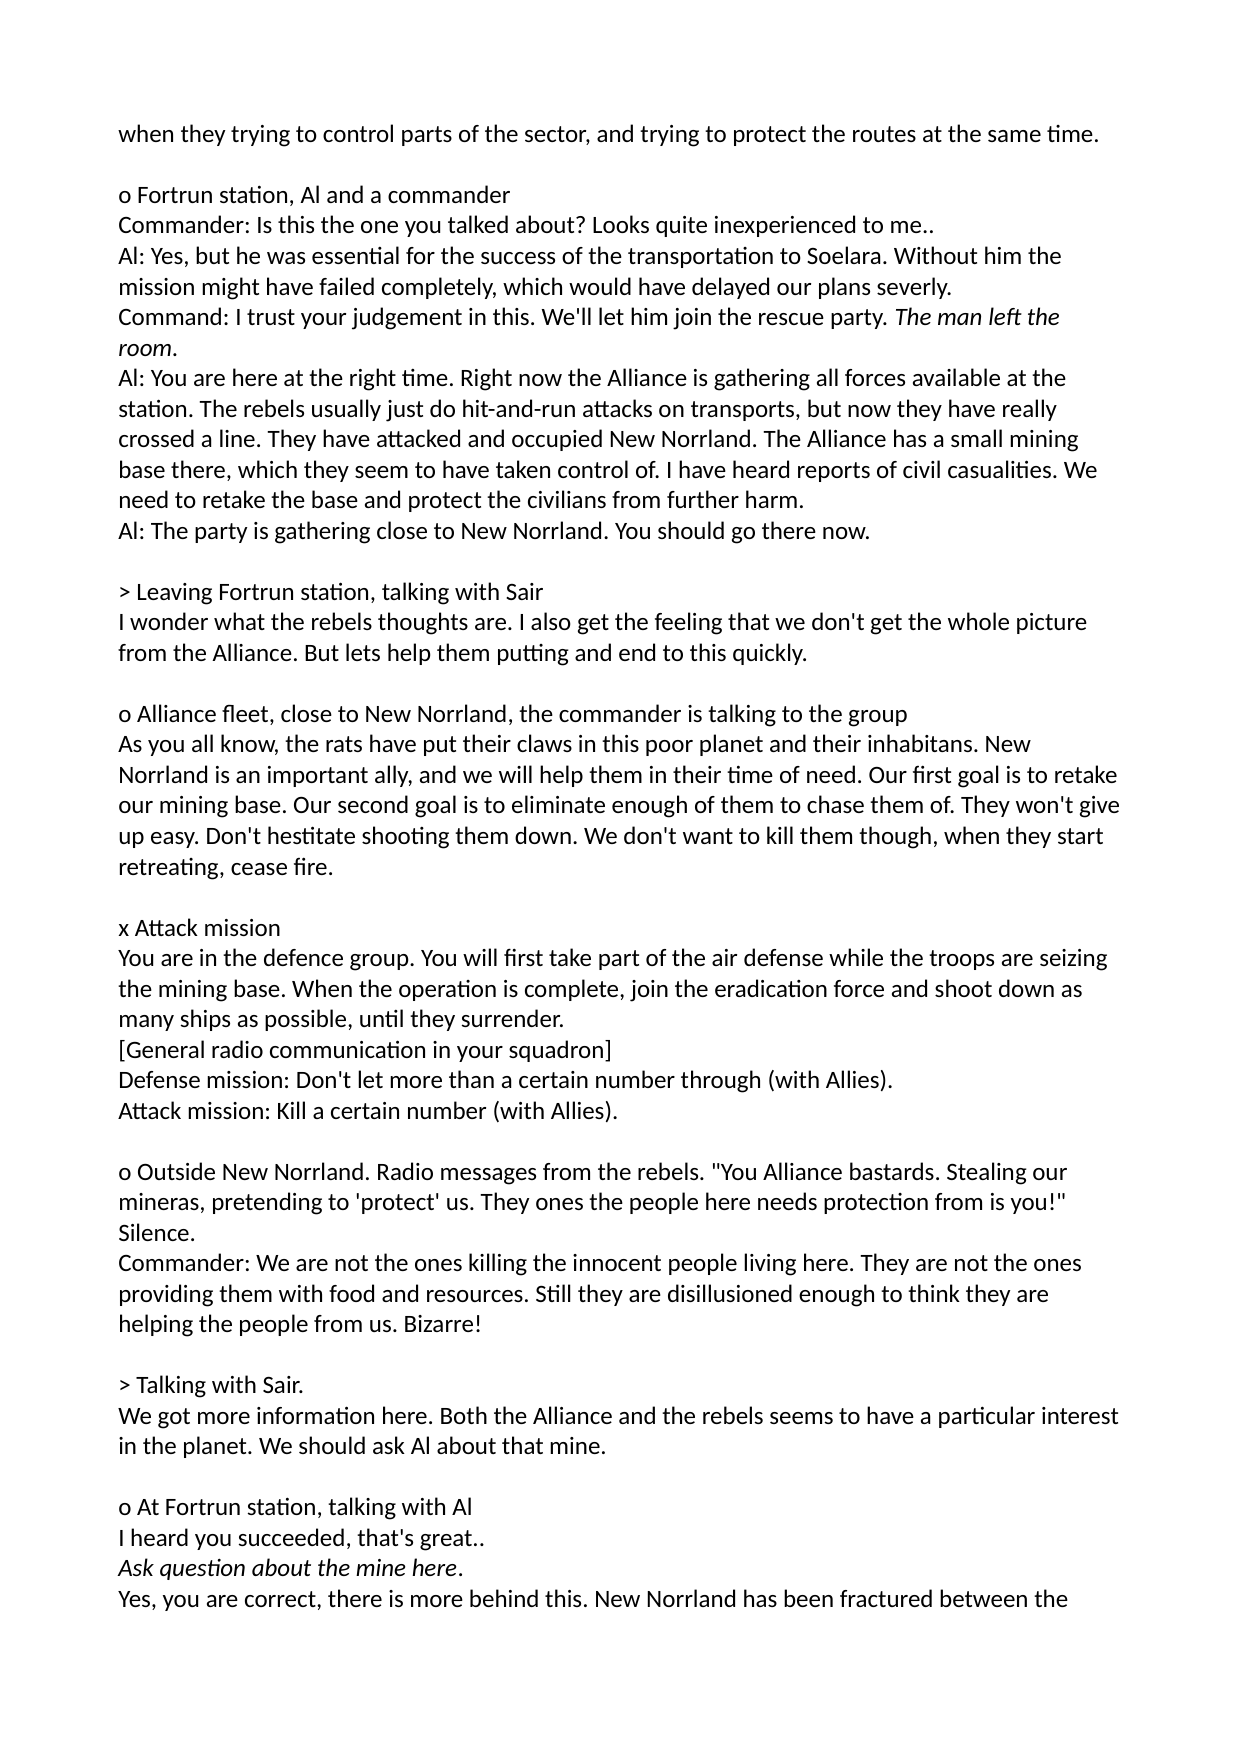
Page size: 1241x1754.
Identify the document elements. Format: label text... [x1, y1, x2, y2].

text You are in the defence group. You will first take part of the air defense while the troops are seizing the mining base. When the operation is complete, join the eradication force and shoot down as many ships as possible, until they surrender. [118, 942, 1122, 1034]
text Commander: Is this the one you talked about? Looks quite inexperienced to me.. [118, 210, 1122, 240]
text o Alliance fleet, close to New Norrland, the commander is talking to the group [118, 698, 1122, 728]
text Defense mission: Don't let more than a certain number through (with Allies). [118, 1064, 1122, 1095]
text We got more information here. Both the Alliance and the rebels seems to have a particular interest in the planet. We should ask Al about that mine. [118, 1400, 1122, 1461]
text > Leaving Fortrun station, talking with Sair [118, 576, 1122, 606]
text when they trying to control parts of the sector, and trying to protect the routes at the same time. [118, 118, 1122, 149]
text Commander: We are not the ones killing the innocent people living here. They are not the ones providing them with food and resources. Still they are disillusioned enough to think they are helping the people from us. Bizarre! [118, 1247, 1122, 1339]
text Ask question about the mine here. [118, 1553, 1122, 1583]
text Al: The party is gathering close to New Norrland. You should go there now. [118, 515, 1122, 545]
text [General radio communication in your squadron] [118, 1034, 1122, 1064]
text x Attack mission [118, 912, 1122, 942]
text Attack mission: Kill a certain number (with Allies). [118, 1095, 1122, 1125]
text o At Fortrun station, talking with Al [118, 1492, 1122, 1522]
text I heard you succeeded, that's great.. [118, 1522, 1122, 1553]
text As you all know, the rats have put their claws in this poor planet and their inhabitans. New Norrland is an important ally, and we will help them in their time of need. Our first goal is to retake our mining base. Our second goal is to eliminate enough of them to chase them of. They won't give up easy. Don't hestitate shooting them down. We don't want to kill them though, when they start retreating, cease fire. [118, 728, 1122, 881]
text Al: You are here at the right time. Right now the Alliance is gathering all forces available at the station. The rebels usually just do hit-and-run attacks on transports, but now they have really crossed a line. They have attacked and occupied New Norrland. The Alliance has a small mining base there, which they seem to have taken control of. I have heard reports of civil casualities. We need to retake the base and protect the civilians from further harm. [118, 362, 1122, 515]
text o Fortrun station, Al and a commander [118, 179, 1122, 210]
text Yes, you are correct, there is more behind this. New Norrland has been fractured between the [118, 1583, 1122, 1614]
text o Outside New Norrland. Radio messages from the rebels. "You Alliance bastards. Stealing our mineras, pretending to 'protect' us. They ones the people here needs protection from is you!" Silence. [118, 1156, 1122, 1247]
text > Talking with Sair. [118, 1369, 1122, 1400]
text I wonder what the rebels thoughts are. I also get the feeling that we don't get the whole picture from the Alliance. But lets help them putting and end to this quickly. [118, 606, 1122, 667]
text Al: Yes, but he was essential for the success of the transportation to Soelara. Without him the mission might have failed completely, which would have delayed our plans severly. [118, 240, 1122, 301]
text Command: I trust your judgement in this. We'll let him join the rescue party. The man left the room. [118, 301, 1122, 362]
